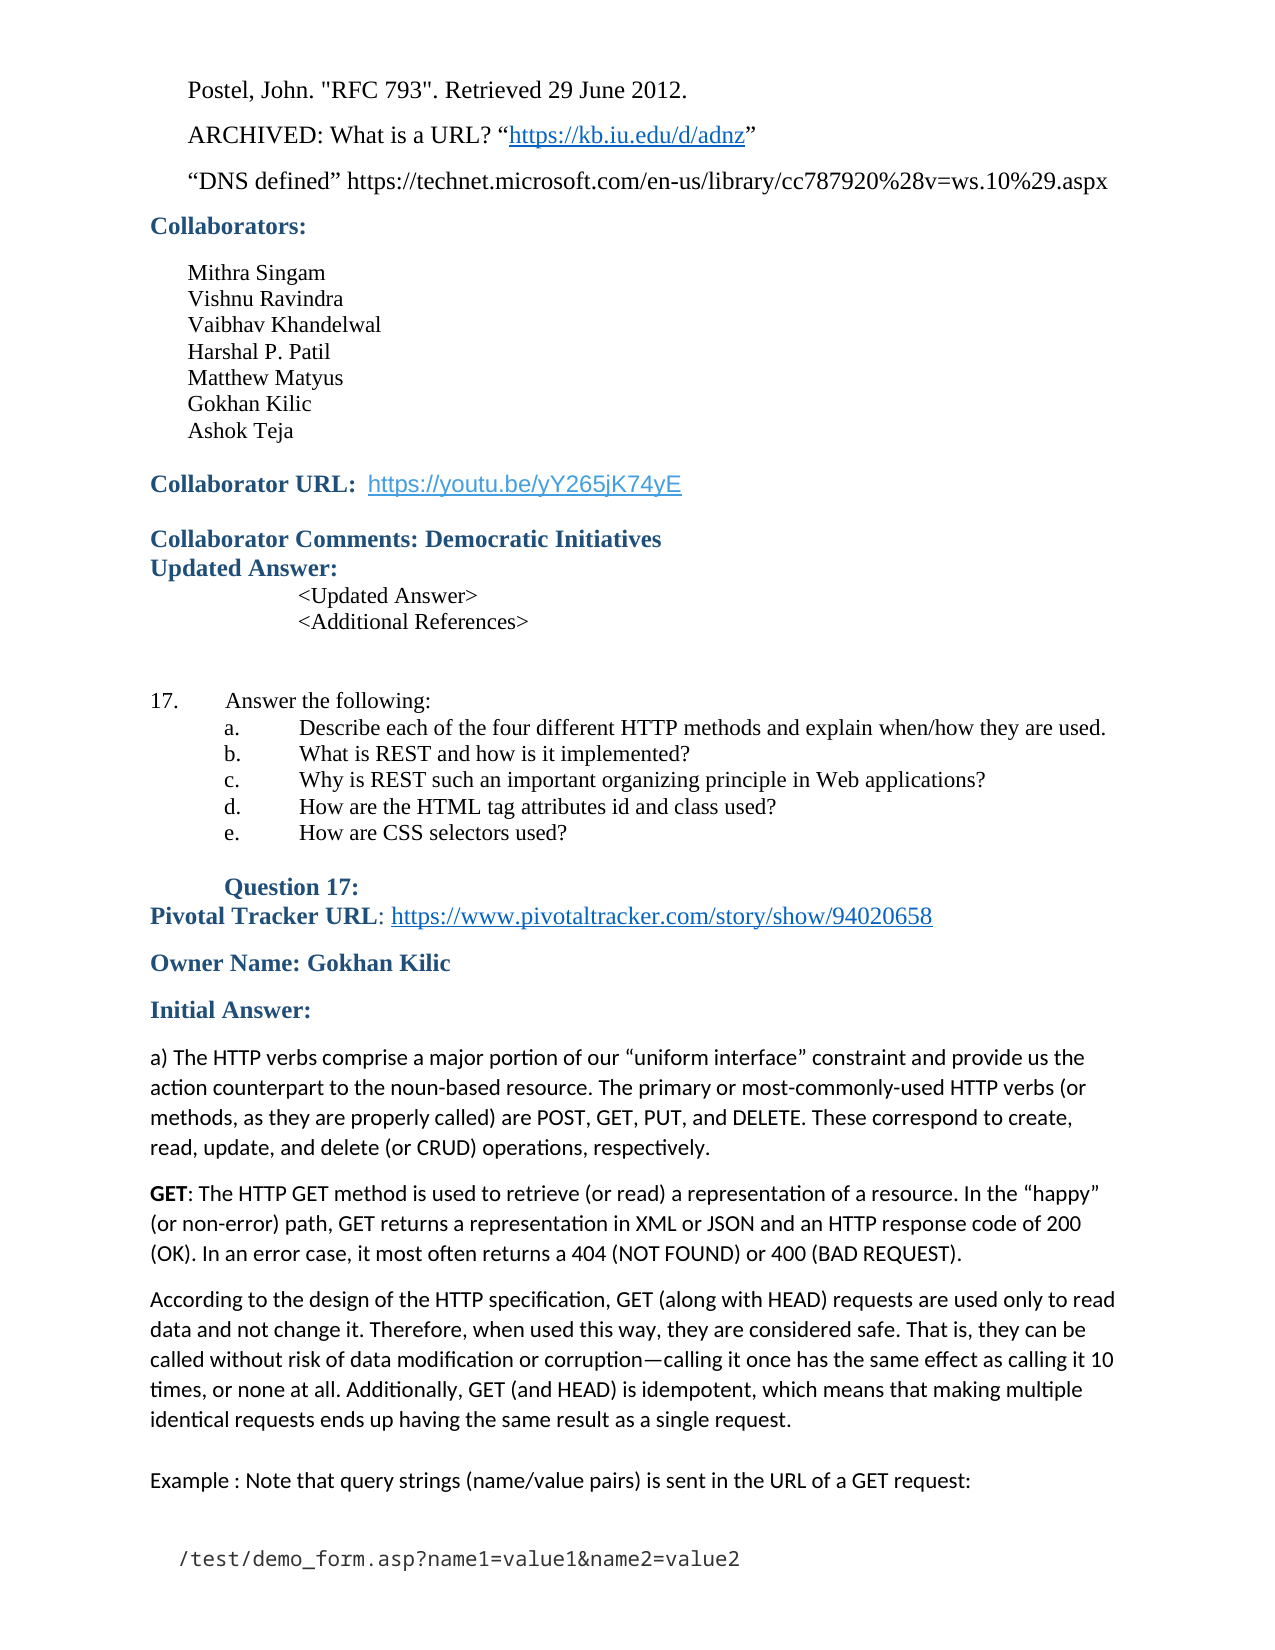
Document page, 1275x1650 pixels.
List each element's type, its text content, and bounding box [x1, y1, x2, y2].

text According to the design of the HTTP specification, GET (along with HEAD) requests are used only to read data and not change it. Therefore, when used this way, they are considered safe. That is, they can be called without risk of data modification or corruption—calling it once has the same effect as calling it 10 times, or none at all. Additionally, GET (and HEAD) is idempotent, which means that making multiple identical requests ends up having the same result as a single request. Example : Note that query strings (name/value pairs) is sent in the URL of a GET request: [150, 1286, 1125, 1524]
text Owner Name: Gokhan Kilic [150, 948, 1125, 977]
text Mithra Singam [187, 259, 1125, 285]
text /test/demo_form.asp?name1=value1&name2=value2 [150, 1542, 1125, 1573]
text Pivotal Tracker URL: https://www.pivotaltracker.com/story/show/94020658 [150, 901, 1125, 929]
text Matthew Matyus [187, 364, 1125, 390]
text Initial Answer: [150, 996, 1125, 1024]
text Vishnu Ravindra [187, 285, 1125, 311]
text Harshal P. Patil [187, 338, 1125, 364]
text b. What is REST and how is it implemented? [224, 740, 1125, 767]
text d. How are the HTML tag attributes id and class used? [224, 793, 1125, 819]
text c. Why is REST such an important organizing principle in Web applications? [224, 767, 1125, 793]
text Gokhan Kilic [187, 390, 1125, 417]
text ARCHIVED: What is a URL? “https://kb.iu.edu/d/adnz” [187, 120, 1125, 149]
text Collaborator Comments: Democratic Initiatives Updated Answer: [150, 524, 1125, 582]
text 17. Answer the following: [150, 687, 1125, 714]
text Collaborators: [150, 211, 1125, 240]
text Postel, John. "RFC 793". Retrieved 29 June 2012. [187, 75, 1125, 104]
text Question 17: [224, 872, 1125, 901]
text e. How are CSS selectors used? [224, 819, 1125, 846]
text a. Describe each of the four different HTTP methods and explain when/how they are used. [224, 714, 1125, 740]
text Vaibhav Khandelwal [187, 311, 1125, 338]
text Ashok Teja [187, 417, 1125, 443]
text a) The HTTP verbs comprise a major portion of our “uniform interface” constraint and provide us the action counterpart to the noun-based resource. The primary or most-commonly-used HTTP verbs (or methods, as they are properly called) are POST, GET, PUT, and DELETE. These correspond to create, read, update, and delete (or CRUD) operations, respectively. [150, 1043, 1125, 1161]
text GET: The HTTP GET method is used to retrieve (or read) a representation of a resource. In the “happy” (or non-error) path, GET returns a representation in XML or JSON and an HTTP response code of 200 (OK). In an error case, it most often returns a 404 (NOT FOUND) or 400 (BAD REQUEST). [150, 1179, 1125, 1267]
text “DNS defined” https://technet.microsoft.com/en-us/library/cc787920%28v=ws.10%29.aspx [187, 166, 1125, 194]
text <Updated Answer> [298, 582, 1125, 608]
text <Additional References> [298, 608, 1125, 635]
text Collaborator URL: https://youtu.be/yY265jK74yE [150, 469, 1125, 498]
